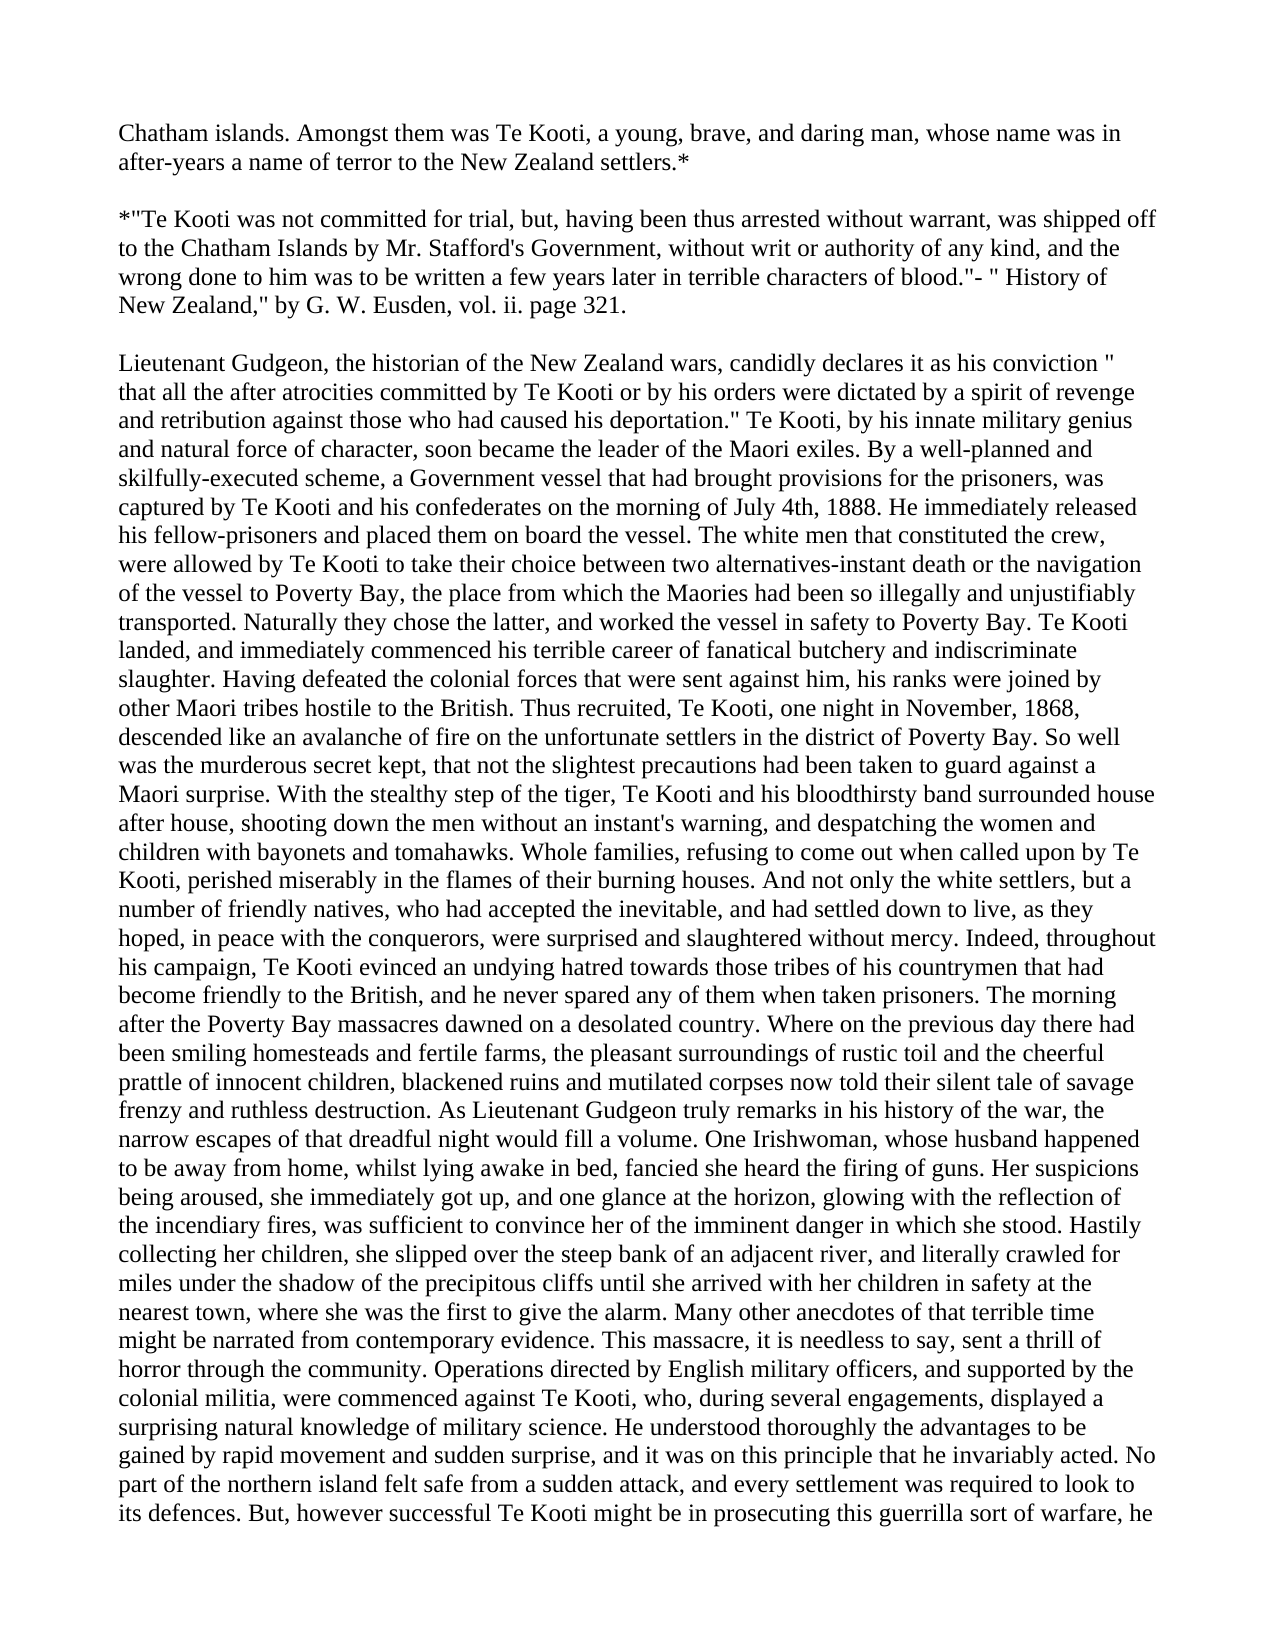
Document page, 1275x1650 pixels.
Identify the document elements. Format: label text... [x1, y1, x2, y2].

text Chatham islands. Amongst them was Te Kooti, a young, brave, and daring man, whose name was in after-years a name of terror to the New Zealand settlers.* [118, 118, 1157, 176]
text *"Te Kooti was not committed for trial, but, having been thus arrested without warrant, was shipped off to the Chatham Islands by Mr. Stafford's Government, without writ or authority of any kind, and the wrong done to him was to be written a few years later in terrible characters of blood."- " History of New Zealand," by G. W. Eusden, vol. ii. page 321. [118, 204, 1157, 319]
text Lieutenant Gudgeon, the historian of the New Zealand wars, candidly declares it as his conviction " that all the after atrocities committed by Te Kooti or by his orders were dictated by a spirit of revenge and retribution against those who had caused his deportation." Te Kooti, by his innate military genius and natural force of character, soon became the leader of the Maori exiles. By a well-planned and skilfully-executed scheme, a Government vessel that had brought provisions for the prisoners, was captured by Te Kooti and his confederates on the morning of July 4th, 1888. He immediately released his fellow-prisoners and placed them on board the vessel. The white men that constituted the crew, were allowed by Te Kooti to take their choice between two alternatives-instant death or the navigation of the vessel to Poverty Bay, the place from which the Maories had been so illegally and unjustifiably transported. Naturally they chose the latter, and worked the vessel in safety to Poverty Bay. Te Kooti landed, and immediately commenced his terrible career of fanatical butchery and indiscriminate slaughter. Having defeated the colonial forces that were sent against him, his ranks were joined by other Maori tribes hostile to the British. Thus recruited, Te Kooti, one night in November, 1868, descended like an avalanche of fire on the unfortunate settlers in the district of Poverty Bay. So well was the murderous secret kept, that not the slightest precautions had been taken to guard against a Maori surprise. With the stealthy step of the tiger, Te Kooti and his bloodthirsty band surrounded house after house, shooting down the men without an instant's warning, and despatching the women and children with bayonets and tomahawks. Whole families, refusing to come out when called upon by Te Kooti, perished miserably in the flames of their burning houses. And not only the white settlers, but a number of friendly natives, who had accepted the inevitable, and had settled down to live, as they hoped, in peace with the conquerors, were surprised and slaughtered without mercy. Indeed, throughout his campaign, Te Kooti evinced an undying hatred towards those tribes of his countrymen that had become friendly to the British, and he never spared any of them when taken prisoners. The morning after the Poverty Bay massacres dawned on a desolated country. Where on the previous day there had been smiling homesteads and fertile farms, the pleasant surroundings of rustic toil and the cheerful prattle of innocent children, blackened ruins and mutilated corpses now told their silent tale of savage frenzy and ruthless destruction. As Lieutenant Gudgeon truly remarks in his history of the war, the narrow escapes of that dreadful night would fill a volume. One Irishwoman, whose husband happened to be away from home, whilst lying awake in bed, fancied she heard the firing of guns. Her suspicions being aroused, she immediately got up, and one glance at the horizon, glowing with the reflection of the incendiary fires, was sufficient to convince her of the imminent danger in which she stood. Hastily collecting her children, she slipped over the steep bank of an adjacent river, and literally crawled for miles under the shadow of the precipitous cliffs until she arrived with her children in safety at the nearest town, where she was the first to give the alarm. Many other anecdotes of that terrible time might be narrated from contemporary evidence. This massacre, it is needless to say, sent a thrill of horror through the community. Operations directed by English military officers, and supported by the colonial militia, were commenced against Te Kooti, who, during several engagements, displayed a surprising natural knowledge of military science. He understood thoroughly the advantages to be gained by rapid movement and sudden surprise, and it was on this principle that he invariably acted. No part of the northern island felt safe from a sudden attack, and every settlement was required to look to its defences. But, however successful Te Kooti might be in prosecuting this guerrilla sort of warfare, he [118, 348, 1157, 1527]
